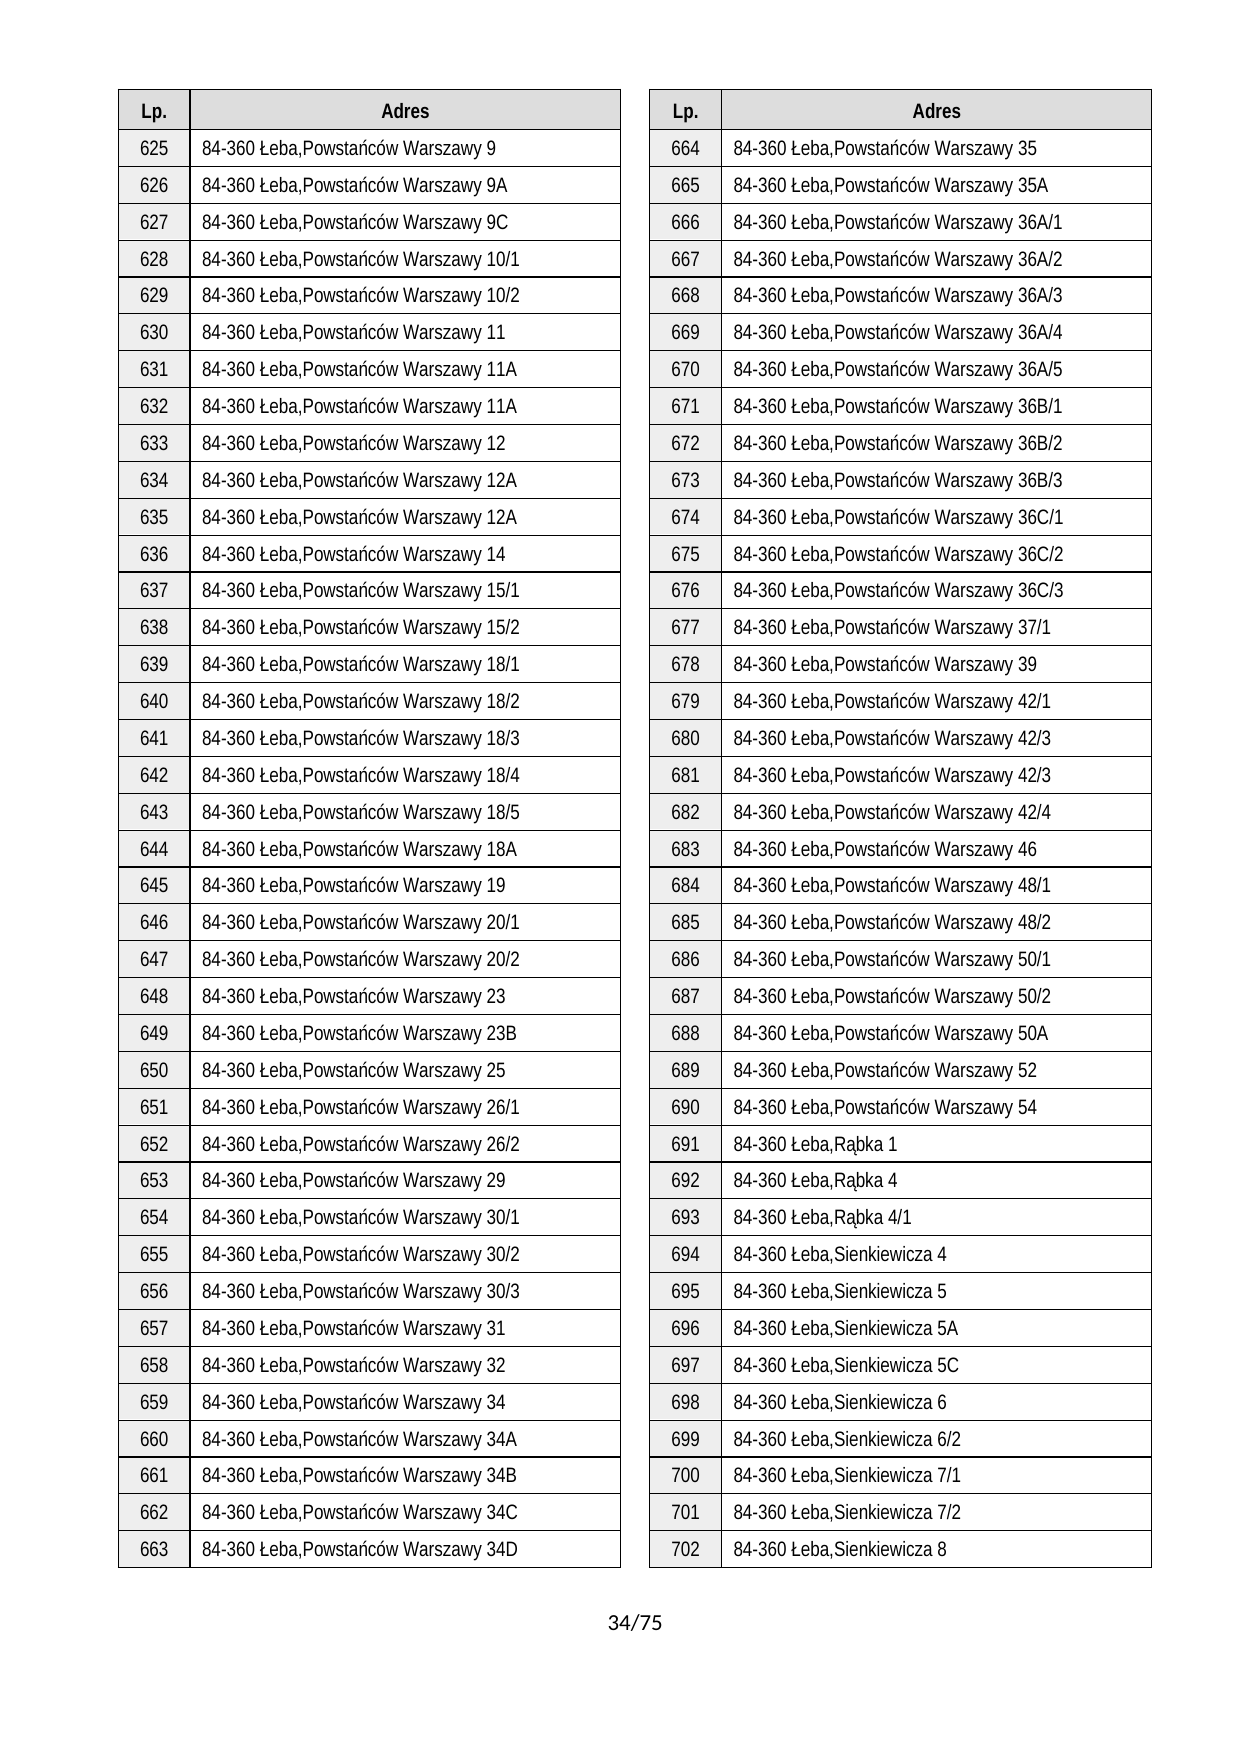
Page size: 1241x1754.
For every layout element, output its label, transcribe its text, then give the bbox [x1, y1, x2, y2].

table_cell 664 [650, 130, 721, 166]
table_cell 694 [650, 1236, 721, 1272]
table_cell 629 [119, 278, 189, 313]
table_cell 659 [119, 1384, 189, 1419]
table_cell 663 [119, 1531, 189, 1567]
table_cell 84-360 Łeba,Powstańców Warszawy 42/1 [722, 683, 1151, 719]
table_cell 627 [119, 204, 189, 239]
table_cell 655 [119, 1236, 189, 1272]
table_cell 667 [650, 241, 721, 276]
table_header Adres [722, 90, 1151, 129]
table_cell 662 [119, 1494, 189, 1530]
table_cell 84-360 Łeba,Powstańców Warszawy 12A [191, 499, 620, 534]
table_cell 84-360 Łeba,Powstańców Warszawy 18/2 [191, 683, 620, 719]
table_cell 628 [119, 241, 189, 276]
table_cell 84-360 Łeba,Powstańców Warszawy 42/3 [722, 720, 1151, 756]
table_cell 702 [650, 1531, 721, 1567]
table_cell 656 [119, 1273, 189, 1309]
table_cell 639 [119, 646, 189, 682]
table_cell 682 [650, 794, 721, 829]
table_cell 84-360 Łeba,Powstańców Warszawy 35A [722, 167, 1151, 203]
table_cell 654 [119, 1199, 189, 1235]
table_cell 84-360 Łeba,Powstańców Warszawy 31 [191, 1310, 620, 1346]
table_cell 671 [650, 388, 721, 424]
table_cell 84-360 Łeba,Powstańców Warszawy 36A/1 [722, 204, 1151, 239]
table_cell 84-360 Łeba,Powstańców Warszawy 12A [191, 462, 620, 498]
table_cell 84-360 Łeba,Sienkiewicza 7/2 [722, 1494, 1151, 1530]
table_cell 668 [650, 278, 721, 313]
table_cell 630 [119, 314, 189, 350]
table_header Adres [191, 90, 620, 129]
table_cell 84-360 Łeba,Powstańców Warszawy 30/3 [191, 1273, 620, 1309]
table_cell 84-360 Łeba,Powstańców Warszawy 52 [722, 1052, 1151, 1088]
table_cell 666 [650, 204, 721, 239]
table_cell 84-360 Łeba,Powstańców Warszawy 18/4 [191, 757, 620, 793]
table_cell 683 [650, 831, 721, 866]
table_cell 660 [119, 1421, 189, 1456]
table_cell 679 [650, 683, 721, 719]
table_cell 658 [119, 1347, 189, 1383]
table_cell 674 [650, 499, 721, 534]
table_cell 84-360 Łeba,Powstańców Warszawy 12 [191, 425, 620, 461]
table_cell 84-360 Łeba,Sienkiewicza 5C [722, 1347, 1151, 1383]
table_cell 672 [650, 425, 721, 461]
table_cell 84-360 Łeba,Powstańców Warszawy 34C [191, 1494, 620, 1530]
table_cell 695 [650, 1273, 721, 1309]
table_cell 84-360 Łeba,Powstańców Warszawy 48/2 [722, 904, 1151, 940]
table_header Lp. [119, 90, 189, 129]
table_cell 84-360 Łeba,Sienkiewicza 4 [722, 1236, 1151, 1272]
table_cell 678 [650, 646, 721, 682]
table_cell 84-360 Łeba,Powstańców Warszawy 11A [191, 351, 620, 387]
table_cell 652 [119, 1126, 189, 1161]
table_cell 680 [650, 720, 721, 756]
table_cell 84-360 Łeba,Powstańców Warszawy 18/5 [191, 794, 620, 829]
table_cell 641 [119, 720, 189, 756]
table_cell 657 [119, 1310, 189, 1346]
table_cell 626 [119, 167, 189, 203]
table_cell 640 [119, 683, 189, 719]
table_cell 84-360 Łeba,Powstańców Warszawy 36C/1 [722, 499, 1151, 534]
table_cell 698 [650, 1384, 721, 1419]
table_cell 625 [119, 130, 189, 166]
table_cell 84-360 Łeba,Powstańców Warszawy 36C/2 [722, 536, 1151, 571]
table_cell 636 [119, 536, 189, 571]
table_cell 84-360 Łeba,Powstańców Warszawy 14 [191, 536, 620, 571]
table_cell 84-360 Łeba,Powstańców Warszawy 20/1 [191, 904, 620, 940]
table_cell 634 [119, 462, 189, 498]
table_cell 647 [119, 941, 189, 977]
table_cell 84-360 Łeba,Sienkiewicza 5A [722, 1310, 1151, 1346]
table_header Lp. [650, 90, 721, 129]
table_cell 699 [650, 1421, 721, 1456]
table_cell 84-360 Łeba,Powstańców Warszawy 42/3 [722, 757, 1151, 793]
table_cell 84-360 Łeba,Sienkiewicza 6 [722, 1384, 1151, 1419]
table_cell 84-360 Łeba,Powstańców Warszawy 25 [191, 1052, 620, 1088]
table_cell 684 [650, 868, 721, 903]
table_cell 84-360 Łeba,Rąbka 4 [722, 1163, 1151, 1198]
table_cell 84-360 Łeba,Powstańców Warszawy 18A [191, 831, 620, 866]
table_cell 687 [650, 978, 721, 1014]
table_cell 685 [650, 904, 721, 940]
table_cell 84-360 Łeba,Powstańców Warszawy 15/1 [191, 573, 620, 608]
table_cell 650 [119, 1052, 189, 1088]
table_cell 681 [650, 757, 721, 793]
table_cell 84-360 Łeba,Powstańców Warszawy 32 [191, 1347, 620, 1383]
table_cell 84-360 Łeba,Powstańców Warszawy 34D [191, 1531, 620, 1567]
table_cell 665 [650, 167, 721, 203]
table_cell 631 [119, 351, 189, 387]
table_cell 84-360 Łeba,Powstańców Warszawy 36A/3 [722, 278, 1151, 313]
table_cell 84-360 Łeba,Powstańców Warszawy 36B/1 [722, 388, 1151, 424]
table_cell 84-360 Łeba,Powstańców Warszawy 50/2 [722, 978, 1151, 1014]
table_cell 701 [650, 1494, 721, 1530]
table_cell 643 [119, 794, 189, 829]
table_cell 84-360 Łeba,Powstańców Warszawy 42/4 [722, 794, 1151, 829]
table_cell 84-360 Łeba,Sienkiewicza 5 [722, 1273, 1151, 1309]
table_cell 84-360 Łeba,Powstańców Warszawy 36C/3 [722, 573, 1151, 608]
table_cell 84-360 Łeba,Powstańców Warszawy 35 [722, 130, 1151, 166]
table_cell 633 [119, 425, 189, 461]
table_cell 677 [650, 609, 721, 645]
table_cell 84-360 Łeba,Powstańców Warszawy 50/1 [722, 941, 1151, 977]
table_cell 84-360 Łeba,Powstańców Warszawy 37/1 [722, 609, 1151, 645]
table_cell 638 [119, 609, 189, 645]
table_cell 84-360 Łeba,Powstańców Warszawy 26/1 [191, 1089, 620, 1124]
table_cell 84-360 Łeba,Rąbka 4/1 [722, 1199, 1151, 1235]
table_cell 692 [650, 1163, 721, 1198]
table_cell 651 [119, 1089, 189, 1124]
table_cell 84-360 Łeba,Sienkiewicza 6/2 [722, 1421, 1151, 1456]
table_cell 700 [650, 1458, 721, 1493]
table_cell 689 [650, 1052, 721, 1088]
table_cell 686 [650, 941, 721, 977]
table_cell 84-360 Łeba,Powstańców Warszawy 54 [722, 1089, 1151, 1124]
table_cell 690 [650, 1089, 721, 1124]
table_cell 673 [650, 462, 721, 498]
table_cell 84-360 Łeba,Sienkiewicza 8 [722, 1531, 1151, 1567]
table_cell 84-360 Łeba,Powstańców Warszawy 9C [191, 204, 620, 239]
table_cell 635 [119, 499, 189, 534]
table_cell 84-360 Łeba,Powstańców Warszawy 34A [191, 1421, 620, 1456]
table_cell 84-360 Łeba,Powstańców Warszawy 11A [191, 388, 620, 424]
table_cell 653 [119, 1163, 189, 1198]
table_cell 84-360 Łeba,Sienkiewicza 7/1 [722, 1458, 1151, 1493]
table_cell 644 [119, 831, 189, 866]
table_cell 84-360 Łeba,Powstańców Warszawy 10/1 [191, 241, 620, 276]
table_cell 646 [119, 904, 189, 940]
table_cell 669 [650, 314, 721, 350]
table_cell 642 [119, 757, 189, 793]
table_cell 84-360 Łeba,Powstańców Warszawy 26/2 [191, 1126, 620, 1161]
table_cell 691 [650, 1126, 721, 1161]
table_cell 84-360 Łeba,Powstańców Warszawy 36B/2 [722, 425, 1151, 461]
table_cell 670 [650, 351, 721, 387]
table_cell 84-360 Łeba,Powstańców Warszawy 46 [722, 831, 1151, 866]
table_cell 648 [119, 978, 189, 1014]
table_cell 697 [650, 1347, 721, 1383]
table_cell 84-360 Łeba,Powstańców Warszawy 48/1 [722, 868, 1151, 903]
table_cell 696 [650, 1310, 721, 1346]
table_cell 84-360 Łeba,Powstańców Warszawy 18/3 [191, 720, 620, 756]
table_cell 84-360 Łeba,Powstańców Warszawy 36A/2 [722, 241, 1151, 276]
table_cell 84-360 Łeba,Powstańców Warszawy 34B [191, 1458, 620, 1493]
table_cell 84-360 Łeba,Powstańców Warszawy 39 [722, 646, 1151, 682]
table_cell 84-360 Łeba,Powstańców Warszawy 29 [191, 1163, 620, 1198]
table_cell 84-360 Łeba,Powstańców Warszawy 50A [722, 1015, 1151, 1051]
table_cell 84-360 Łeba,Powstańców Warszawy 34 [191, 1384, 620, 1419]
table_cell 84-360 Łeba,Powstańców Warszawy 36A/4 [722, 314, 1151, 350]
table_cell 84-360 Łeba,Powstańców Warszawy 36B/3 [722, 462, 1151, 498]
table_cell 84-360 Łeba,Powstańców Warszawy 20/2 [191, 941, 620, 977]
table_cell 676 [650, 573, 721, 608]
table_cell 84-360 Łeba,Powstańców Warszawy 18/1 [191, 646, 620, 682]
table_cell 661 [119, 1458, 189, 1493]
table_cell 649 [119, 1015, 189, 1051]
table_cell 675 [650, 536, 721, 571]
table_cell 84-360 Łeba,Powstańców Warszawy 23B [191, 1015, 620, 1051]
table_cell 84-360 Łeba,Powstańców Warszawy 15/2 [191, 609, 620, 645]
table_cell 645 [119, 868, 189, 903]
table_cell 632 [119, 388, 189, 424]
table_cell 84-360 Łeba,Powstańców Warszawy 10/2 [191, 278, 620, 313]
table_cell 688 [650, 1015, 721, 1051]
table_cell 84-360 Łeba,Rąbka 1 [722, 1126, 1151, 1161]
table_cell 84-360 Łeba,Powstańców Warszawy 9A [191, 167, 620, 203]
table_cell 637 [119, 573, 189, 608]
table_cell 84-360 Łeba,Powstańców Warszawy 30/1 [191, 1199, 620, 1235]
table_cell 84-360 Łeba,Powstańców Warszawy 9 [191, 130, 620, 166]
table_cell 84-360 Łeba,Powstańców Warszawy 23 [191, 978, 620, 1014]
table_cell 84-360 Łeba,Powstańców Warszawy 36A/5 [722, 351, 1151, 387]
table_cell 84-360 Łeba,Powstańców Warszawy 11 [191, 314, 620, 350]
table_cell 84-360 Łeba,Powstańców Warszawy 19 [191, 868, 620, 903]
table_cell 693 [650, 1199, 721, 1235]
table_cell 84-360 Łeba,Powstańców Warszawy 30/2 [191, 1236, 620, 1272]
